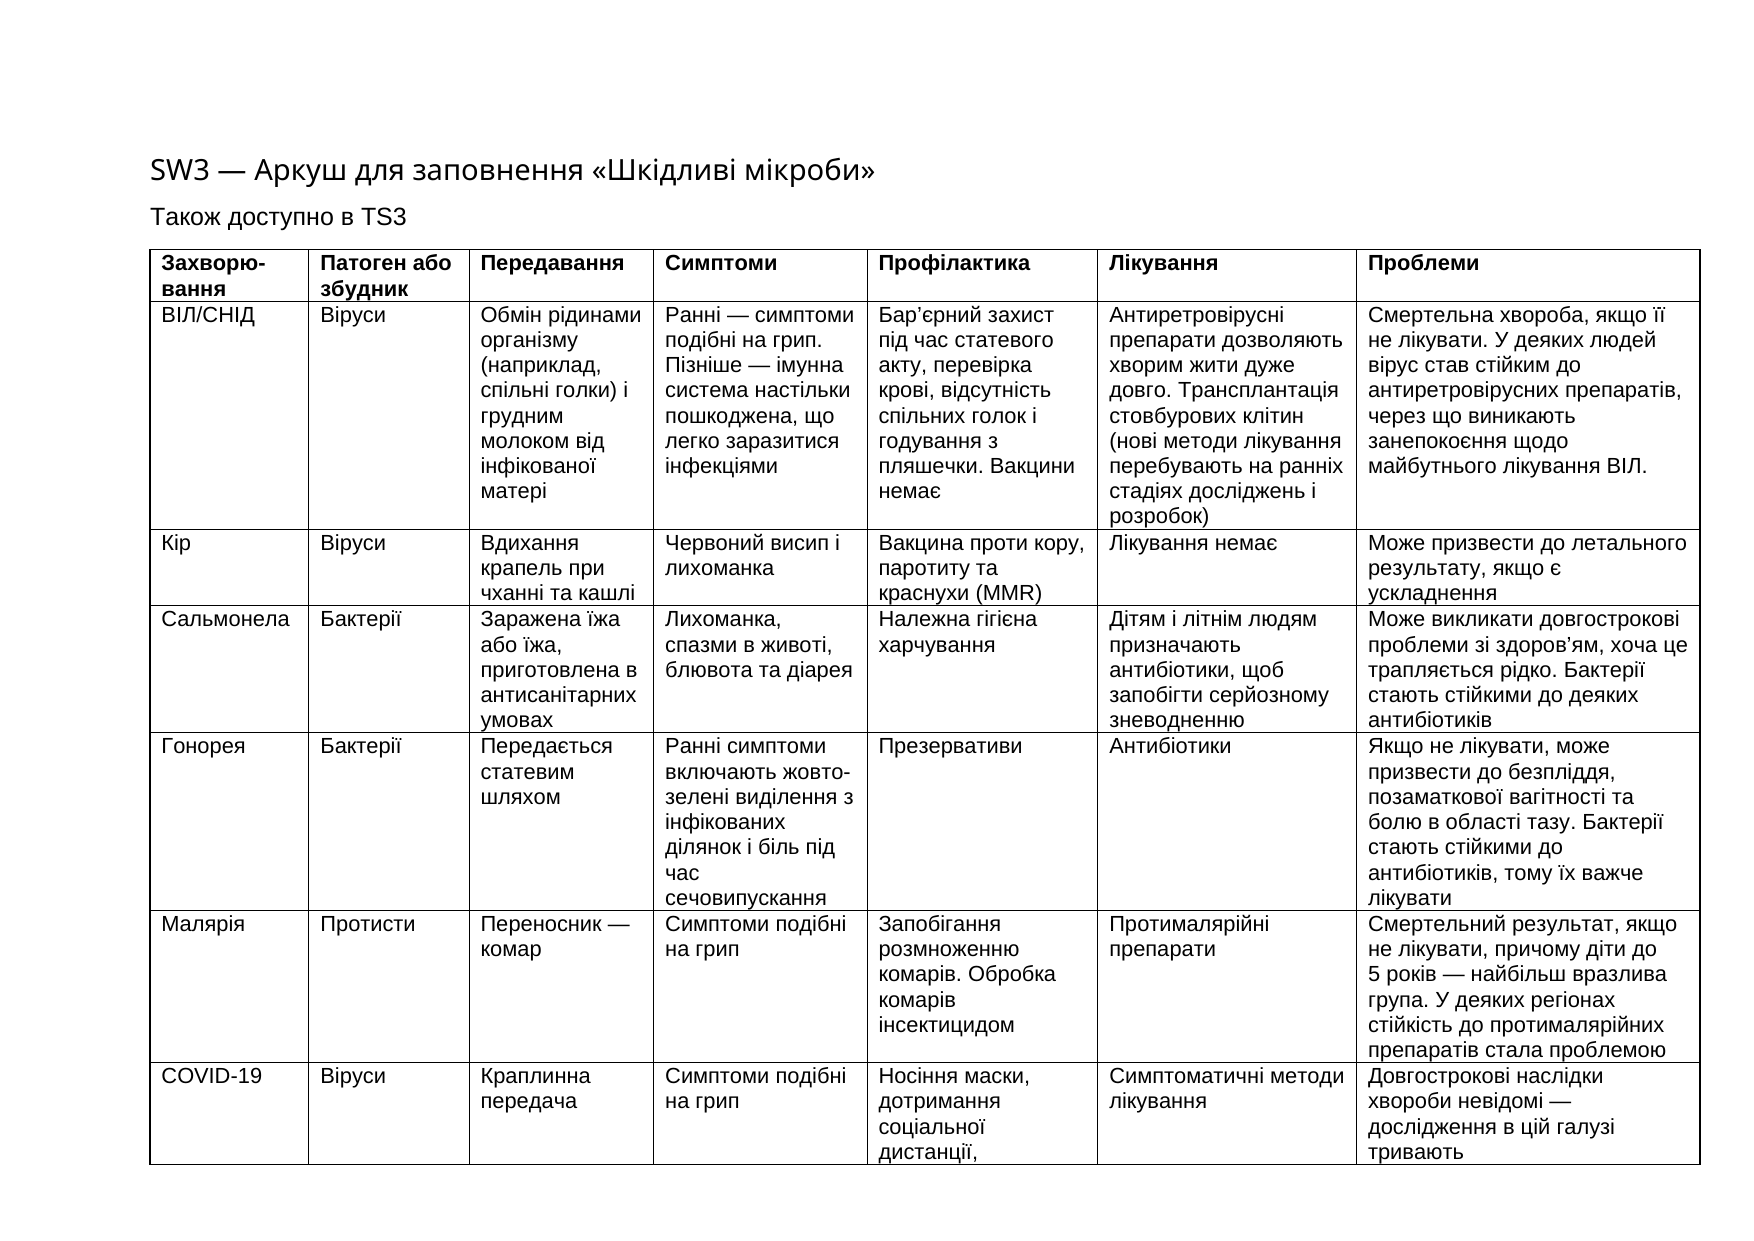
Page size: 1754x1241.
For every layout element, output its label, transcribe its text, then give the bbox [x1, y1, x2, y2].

table_cell Лихоманка, спазми в животі, блювота та діарея [654, 606, 867, 732]
table_cell Антиретровірусні препарати дозволяють хворим жити дуже довго. Трансплантація стовбурових клітин (нові методи лікування перебувають на ранніх стадіях досліджень і розробок) [1098, 302, 1356, 528]
table_cell Презервативи [868, 733, 1097, 910]
table_cell Може викликати довгострокові проблеми зі здоров’ям, хоча це трапляється рідко. Бактерії стають стійкими до деяких антибіотиків [1357, 606, 1699, 732]
table_cell Симптоми подібні на грип [654, 911, 867, 1062]
table_header Патоген або збудник [309, 250, 469, 301]
table_cell Може призвести до летального результату, якщо є ускладнення [1357, 530, 1699, 605]
table_cell Антибіотики [1098, 733, 1356, 910]
table_cell Довгострокові наслідки хвороби невідомі — дослідження в цій галузі тривають [1357, 1063, 1699, 1164]
table_cell Вакцина проти кору, паротиту та краснухи (MMR) [868, 530, 1097, 605]
table_cell Бар’єрний захист під час статевого акту, перевірка крові, відсутність спільних голок і годування з пляшечки. Вакцини немає [868, 302, 1097, 528]
table_cell Ранні — симптоми подібні на грип. Пізніше — імунна система настільки пошкоджена, що легко заразитися інфекціями [654, 302, 867, 528]
table_cell Вдихання крапель при чханні та кашлі [470, 530, 653, 605]
table_cell Заражена їжа або їжа, приготовлена в антисанітарних умовах [470, 606, 653, 732]
table_header Лікування [1098, 250, 1356, 301]
table_cell Смертельний результат, якщо не лікувати, причому діти до 5 років — найбільш вразлива група. У деяких регіонах стійкість до протималярійних препаратів стала проблемою [1357, 911, 1699, 1062]
table_cell Червоний висип і лихоманка [654, 530, 867, 605]
table_cell Протималярійні препарати [1098, 911, 1356, 1062]
table_cell ВІЛ/СНІД [151, 302, 308, 528]
table_cell Дітям і літнім людям призначають антибіотики, щоб запобігти серйозному зневодненню [1098, 606, 1356, 732]
table_cell Бактерії [309, 733, 469, 910]
table_cell Бактерії [309, 606, 469, 732]
table_cell Симптоматичні методи лікування [1098, 1063, 1356, 1164]
table_cell Малярія [151, 911, 308, 1062]
table_cell Обмін рідинами організму (наприклад, спільні голки) і грудним молоком від інфікованої матері [470, 302, 653, 528]
table_header Симптоми [654, 250, 867, 301]
table_cell COVID-19 [151, 1063, 308, 1164]
table_cell Протисти [309, 911, 469, 1062]
table_cell Гонорея [151, 733, 308, 910]
table_cell Краплинна передача [470, 1063, 653, 1164]
table_cell Симптоми подібні на грип [654, 1063, 867, 1164]
table_cell Кір [151, 530, 308, 605]
table_cell Належна гігієна харчування [868, 606, 1097, 732]
text Також доступно в TS3 [150, 202, 1604, 231]
table_cell Носіння маски, дотримання соціальної дистанції, [868, 1063, 1097, 1164]
table_cell Ранні симптоми включають жовто-зелені виділення з інфікованих ділянок і біль під час сечовипускання [654, 733, 867, 910]
table_header Проблеми [1357, 250, 1699, 301]
table_cell Віруси [309, 1063, 469, 1164]
table_cell Віруси [309, 302, 469, 528]
table_cell Віруси [309, 530, 469, 605]
table_header Передавання [470, 250, 653, 301]
table_header Захворю-вання [151, 250, 308, 301]
table_cell Запобігання розмноженню комарів. Обробка комарів інсектицидом [868, 911, 1097, 1062]
table_cell Якщо не лікувати, може призвести до безпліддя, позаматкової вагітності та болю в області тазу. Бактерії стають стійкими до антибіотиків, тому їх важче лікувати [1357, 733, 1699, 910]
table_cell Передається статевим шляхом [470, 733, 653, 910]
table_cell Переносник — комар [470, 911, 653, 1062]
subtitle SW3 — Аркуш для заповнення «Шкідливі мікроби» [150, 149, 1604, 189]
table_cell Лікування немає [1098, 530, 1356, 605]
table_cell Смертельна хвороба, якщо її не лікувати. У деяких людей вірус став стійким до антиретровірусних препаратів, через що виникають занепокоєння щодо майбутнього лікування ВІЛ. [1357, 302, 1699, 528]
table_cell Сальмонела [151, 606, 308, 732]
table_header Профілактика [868, 250, 1097, 301]
